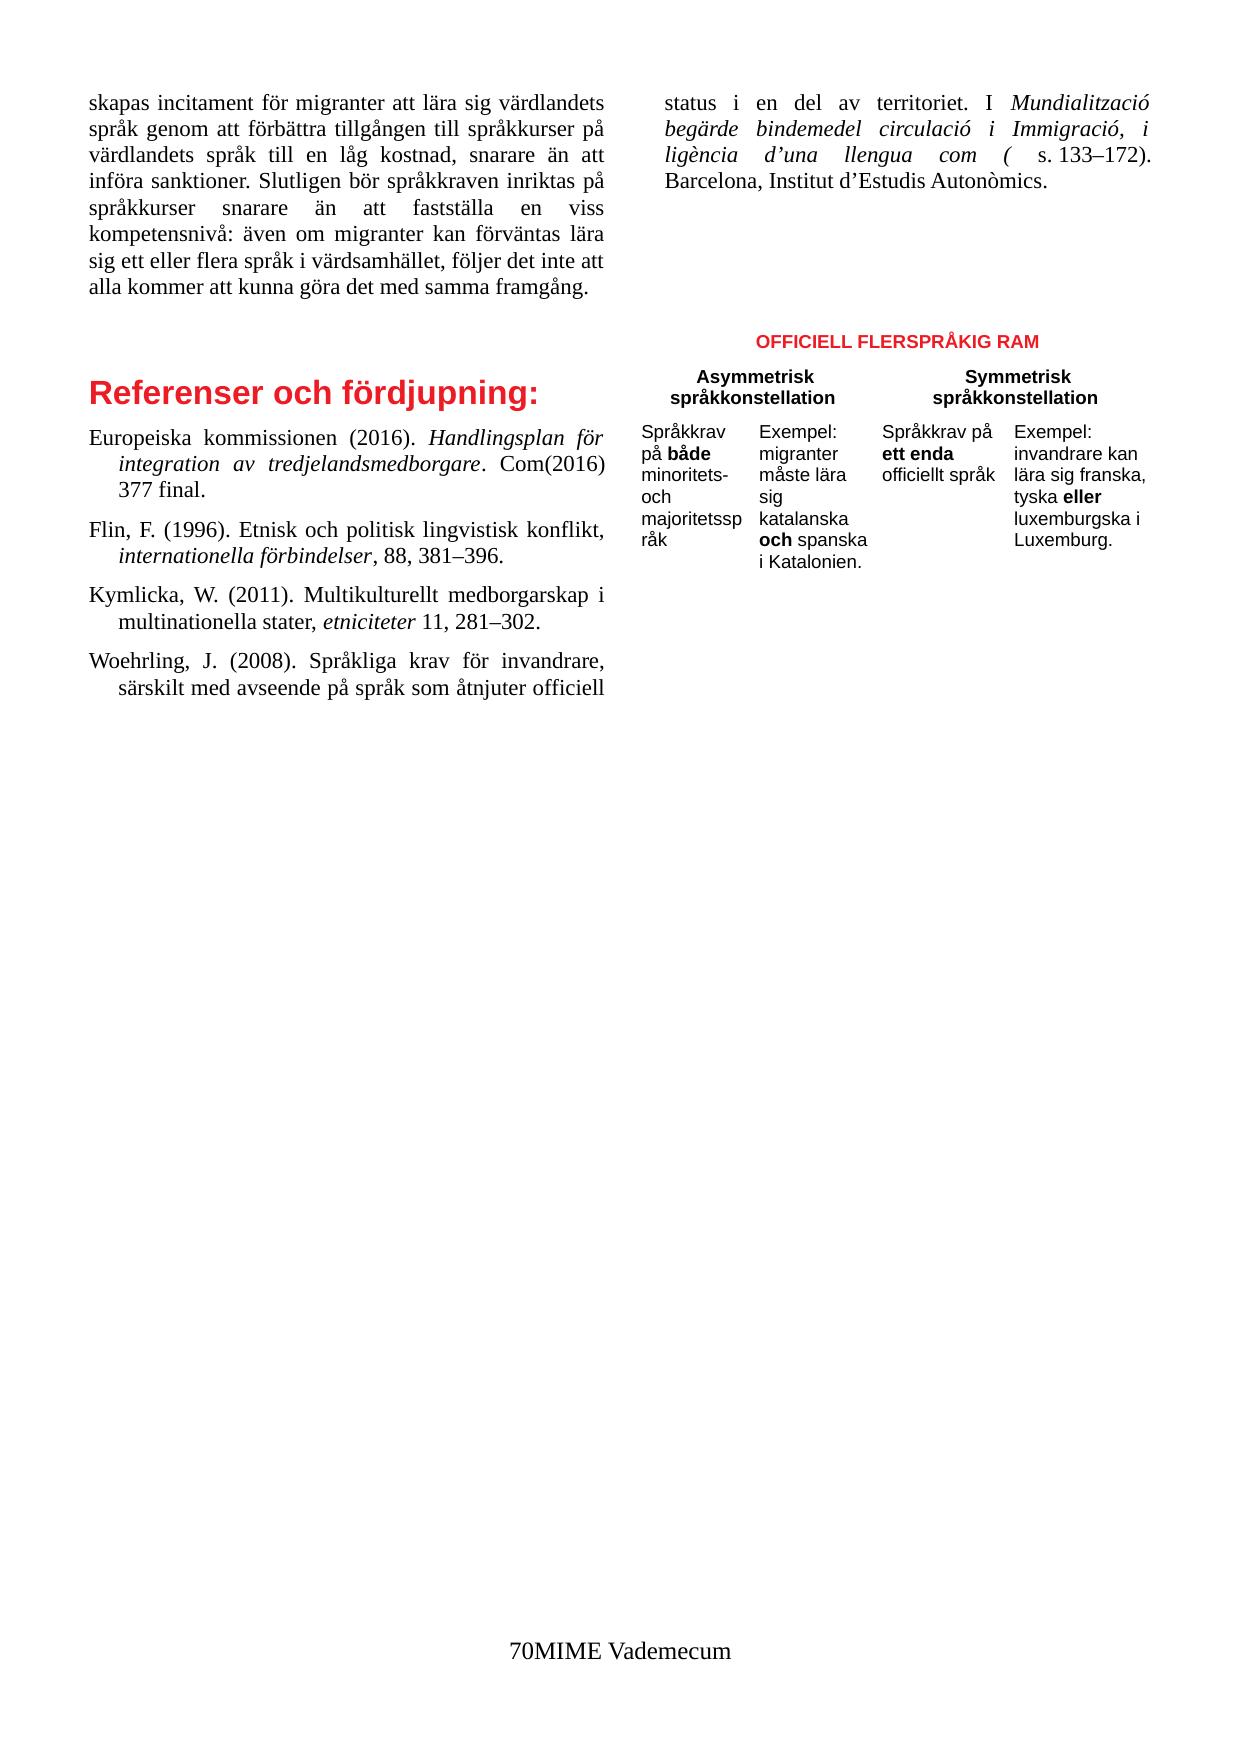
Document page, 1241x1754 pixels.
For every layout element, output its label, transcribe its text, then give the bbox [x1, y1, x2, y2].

table_header OFFICIELL FLERSPRÅKIG RAM [635, 325, 1160, 359]
table_cell Exempel: migranter måste lära sig katalanska och spanska i Katalonien. [753, 415, 876, 578]
table_cell Exempel: invandrare kan lära sig franska, tyska eller luxemburgska i Luxemburg. [1008, 415, 1160, 578]
text status i en del av territoriet. I Mundialització begärde bindemedel circulació i Immigració, i ligència d’una llengua com ( s. 133–172). Barcelona, Institut d’Estudis Autonòmics. [635, 88, 1152, 194]
table_cell Språkkrav på ett enda officiellt språk [876, 415, 1008, 578]
table_cell Asymmetrisk språkkonstellation [635, 359, 876, 415]
text Flin, F. (1996). Etnisk och politisk lingvistisk konflikt, internationella förbindelser, 88, 381–396. [88, 516, 605, 568]
text skapas incitament för migranter att lära sig värdlandets språk genom att förbättra tillgången till språkkurser på värdlandets språk till en låg kostnad, snarare än att införa sanktioner. Slutligen bör språkkraven inriktas på språkkurser snarare än att fastställa en viss kompetensnivå: även om migranter kan förväntas lära sig ett eller flera språk i värdsamhället, följer det inte att alla kommer att kunna göra det med samma framgång. [88, 88, 605, 299]
table_cell Språkkrav på både minoritets- och majoritetsspråk [635, 415, 753, 578]
subtitle Referenser och fördjupning: [88, 373, 605, 411]
text Kymlicka, W. (2011). Multikulturellt medborgarskap i multinationella stater, etniciteter 11, 281–302. [88, 582, 605, 634]
text Woehrling, J. (2008). Språkliga krav för invandrare, särskilt med avseende på språk som åtnjuter officiell [88, 647, 605, 700]
table_cell Symmetrisk språkkonstellation [876, 359, 1160, 415]
text Europeiska kommissionen (2016). Handlingsplan för integration av tredjelandsmedborgare. Com(2016) 377 final. [88, 424, 605, 503]
